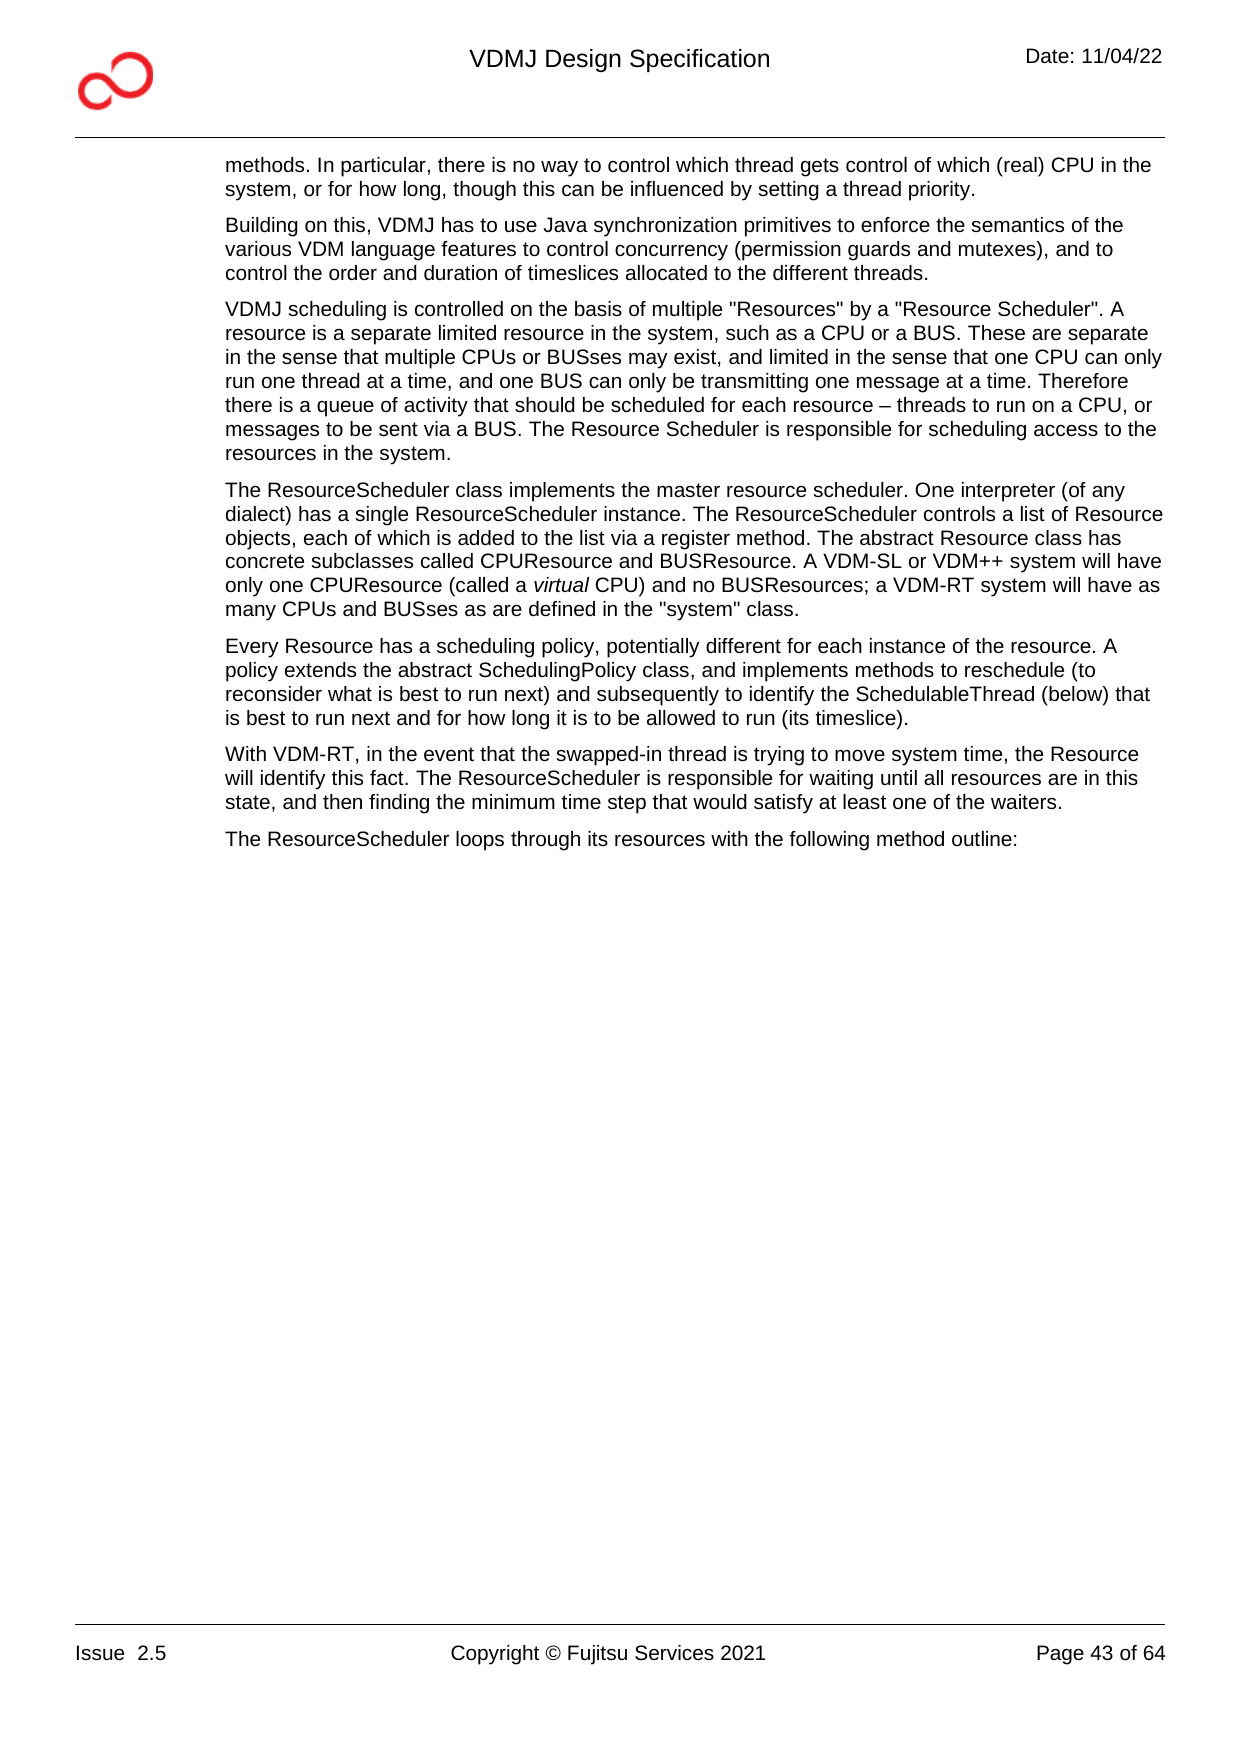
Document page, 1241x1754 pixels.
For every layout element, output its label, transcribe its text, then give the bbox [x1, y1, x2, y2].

text Building on this, VDMJ has to use Java synchronization primitives to enforce the semantics of the various VDM language features to control concurrency (permission guards and mutexes), and to control the order and duration of timeslices allocated to the different threads. [225, 213, 1165, 285]
picture [78, 44, 153, 120]
text With VDM-RT, in the event that the swapped-in thread is trying to move system time, the Resource will identify this fact. The ResourceScheduler is responsible for waiting until all resources are in this state, and then finding the minimum time step that would satisfy at least one of the waiters. [225, 742, 1165, 814]
text The ResourceScheduler class implements the master resource scheduler. One interpreter (of any dialect) has a single ResourceScheduler instance. The ResourceScheduler controls a list of Resource objects, each of which is added to the list via a register method. The abstract Resource class has concrete subclasses called CPUResource and BUSResource. A VDM-SL or VDM++ system will have only one CPUResource (called a virtual CPU) and no BUSResources; a VDM-RT system will have as many CPUs and BUSses as are defined in the "system" class. [225, 478, 1165, 622]
text VDMJ scheduling is controlled on the basis of multiple "Resources" by a "Resource Scheduler". A resource is a separate limited resource in the system, such as a CPU or a BUS. These are separate in the sense that multiple CPUs or BUSses may exist, and limited in the sense that one CPU can only run one thread at a time, and one BUS can only be transmitting one message at a time. Therefore there is a queue of activity that should be scheduled for each resource – threads to run on a CPU, or messages to be sent via a BUS. The Resource Scheduler is responsible for scheduling access to the resources in the system. [225, 298, 1165, 465]
text The ResourceScheduler loops through its resources with the following method outline: [225, 827, 1165, 851]
text methods. In particular, there is no way to control which thread gets control of which (real) CPU in the system, or for how long, though this can be influenced by setting a thread priority. [225, 153, 1165, 201]
text Every Resource has a scheduling policy, potentially different for each instance of the resource. A policy extends the abstract SchedulingPolicy class, and implements methods to reschedule (to reconsider what is best to run next) and subsequently to identify the SchedulableThread (below) that is best to run next and for how long it is to be allowed to run (its timeslice). [225, 634, 1165, 730]
